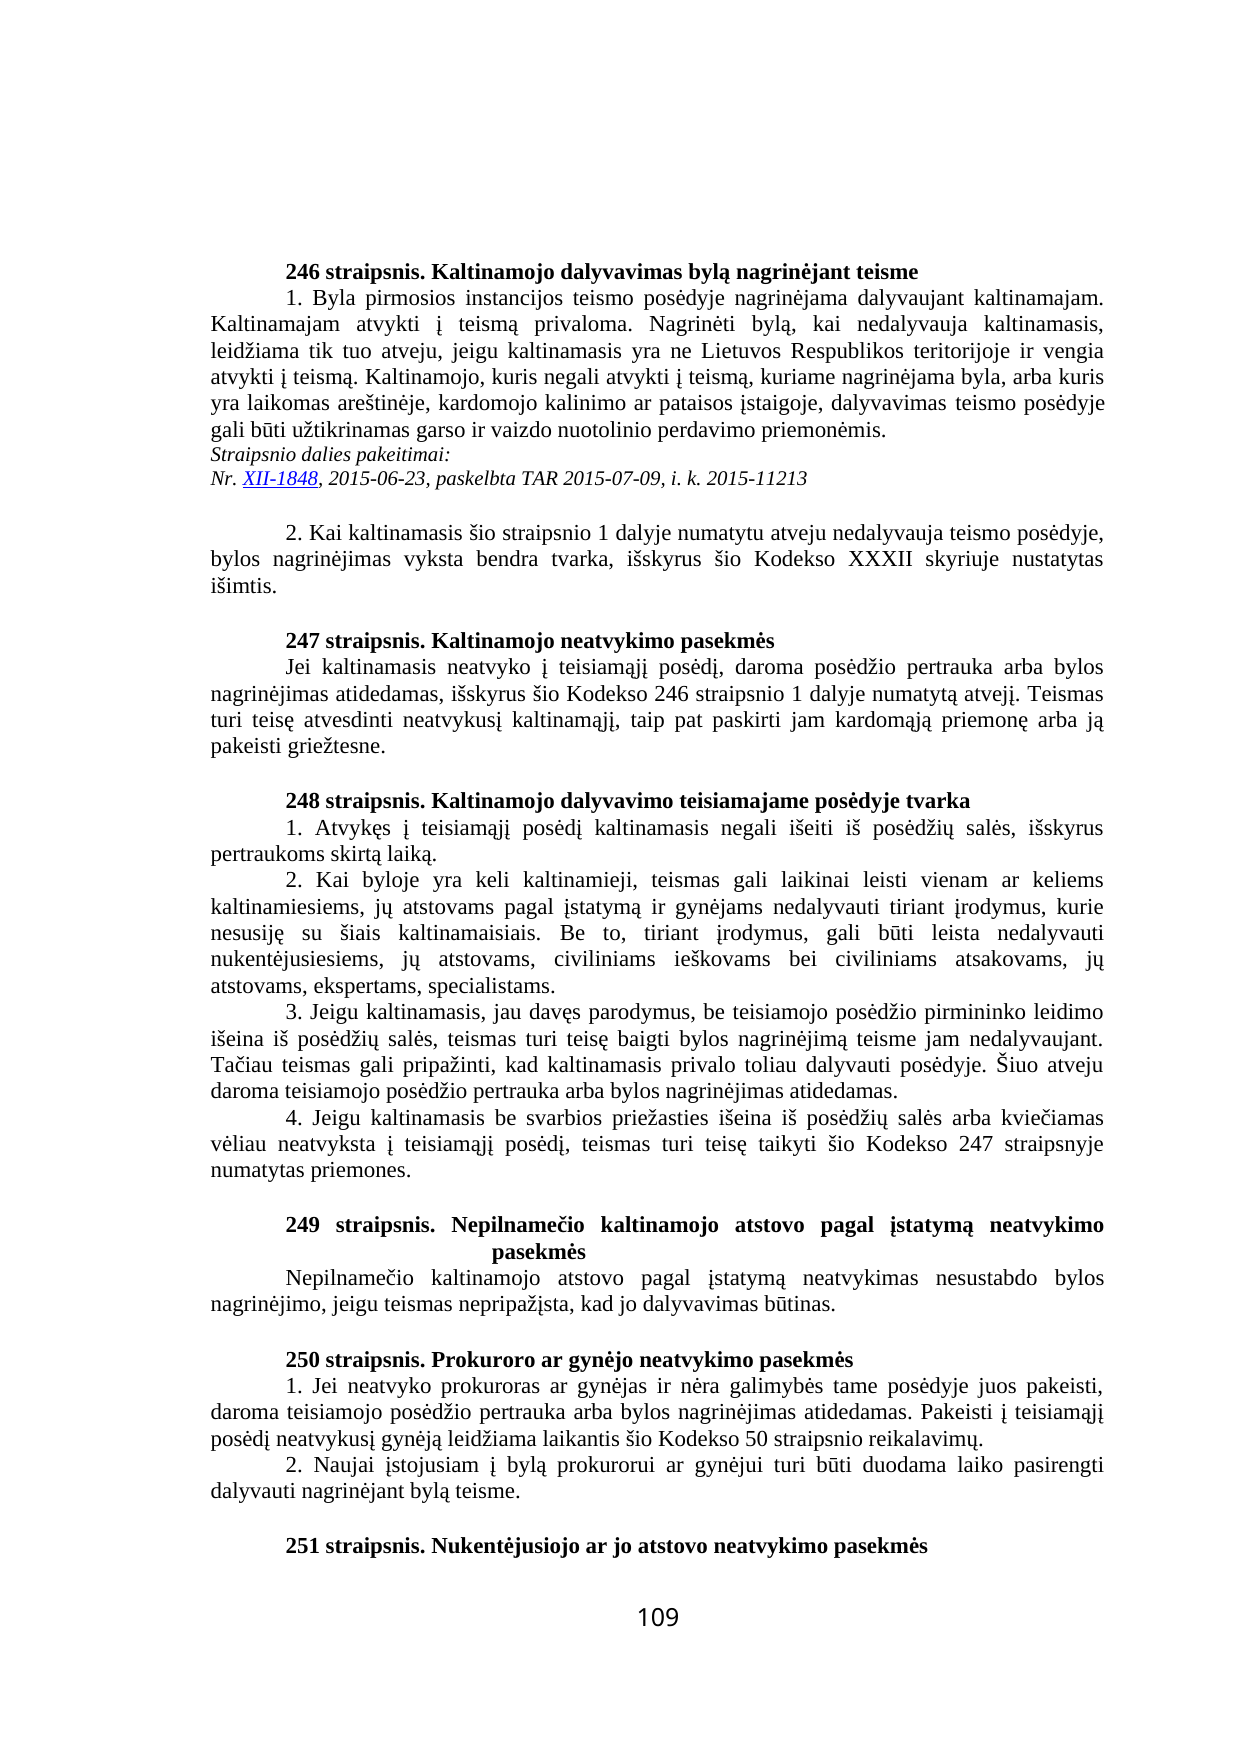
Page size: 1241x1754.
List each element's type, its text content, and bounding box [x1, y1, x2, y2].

text 1. Byla pirmosios instancijos teismo posėdyje nagrinėjama dalyvaujant kaltinamajam. Kaltinamajam atvykti į teismą privaloma. Nagrinėti bylą, kai nedalyvauja kaltinamasis, leidžiama tik tuo atveju, jeigu kaltinamasis yra ne Lietuvos Respublikos teritorijoje ir vengia atvykti į teismą. Kaltinamojo, kuris negali atvykti į teismą, kuriame nagrinėjama byla, arba kuris yra laikomas areštinėje, kardomojo kalinimo ar pataisos įstaigoje, dalyvavimas teismo posėdyje gali būti užtikrinamas garso ir vaizdo nuotolinio perdavimo priemonėmis. [210, 284, 1105, 442]
text 2. Naujai įstojusiam į bylą prokurorui ar gynėjui turi būti duodama laiko pasirengti dalyvauti nagrinėjant bylą teisme. [210, 1451, 1105, 1504]
text 250 straipsnis. Prokuroro ar gynėjo neatvykimo pasekmės [210, 1346, 1105, 1372]
text 1. Atvykęs į teisiamąjį posėdį kaltinamasis negali išeiti iš posėdžių salės, išskyrus pertraukoms skirtą laiką. [210, 814, 1105, 866]
text 1. Jei neatvyko prokuroras ar gynėjas ir nėra galimybės tame posėdyje juos pakeisti, daroma teisiamojo posėdžio pertrauka arba bylos nagrinėjimas atidedamas. Pakeisti į teisiamąjį posėdį neatvykusį gynėją leidžiama laikantis šio Kodekso 50 straipsnio reikalavimų. [210, 1372, 1105, 1451]
text 247 straipsnis. Kaltinamojo neatvykimo pasekmės [210, 627, 1105, 653]
text Nr. XII-1848, 2015-06-23, paskelbta TAR 2015-07-09, i. k. 2015-11213 [210, 466, 1105, 490]
text 2. Kai byloje yra keli kaltinamieji, teismas gali laikinai leisti vienam ar keliems kaltinamiesiems, jų atstovams pagal įstatymą ir gynėjams nedalyvauti tiriant įrodymus, kurie nesusiję su šiais kaltinamaisiais. Be to, tiriant įrodymus, gali būti leista nedalyvauti nukentėjusiesiems, jų atstovams, civiliniams ieškovams bei civiliniams atsakovams, jų atstovams, ekspertams, specialistams. [210, 866, 1105, 998]
text 4. Jeigu kaltinamasis be svarbios priežasties išeina iš posėdžių salės arba kviečiamas vėliau neatvyksta į teisiamąjį posėdį, teismas turi teisę taikyti šio Kodekso 247 straipsnyje numatytas priemones. [210, 1104, 1105, 1183]
text 249 straipsnis. Nepilnamečio kaltinamojo atstovo pagal įstatymą neatvykimo pasekmės [285, 1211, 1105, 1264]
text 246 straipsnis. Kaltinamojo dalyvavimas bylą nagrinėjant teisme [210, 258, 1105, 284]
text Nepilnamečio kaltinamojo atstovo pagal įstatymą neatvykimas nesustabdo bylos nagrinėjimo, jeigu teismas nepripažįsta, kad jo dalyvavimas būtinas. [210, 1264, 1105, 1317]
text 248 straipsnis. Kaltinamojo dalyvavimo teisiamajame posėdyje tvarka [210, 787, 1105, 814]
text 2. Kai kaltinamasis šio straipsnio 1 dalyje numatytu atveju nedalyvauja teismo posėdyje, bylos nagrinėjimas vyksta bendra tvarka, išskyrus šio Kodekso XXXII skyriuje nustatytas išimtis. [210, 519, 1105, 598]
text Jei kaltinamasis neatvyko į teisiamąjį posėdį, daroma posėdžio pertrauka arba bylos nagrinėjimas atidedamas, išskyrus šio Kodekso 246 straipsnio 1 dalyje numatytą atvejį. Teismas turi teisę atvesdinti neatvykusį kaltinamąjį, taip pat paskirti jam kardomąją priemonę arba ją pakeisti griežtesne. [210, 653, 1105, 759]
text 251 straipsnis. Nukentėjusiojo ar jo atstovo neatvykimo pasekmės [210, 1532, 1105, 1559]
text Straipsnio dalies pakeitimai: [210, 442, 1105, 466]
text 3. Jeigu kaltinamasis, jau davęs parodymus, be teisiamojo posėdžio pirmininko leidimo išeina iš posėdžių salės, teismas turi teisę baigti bylos nagrinėjimą teisme jam nedalyvaujant. Tačiau teismas gali pripažinti, kad kaltinamasis privalo toliau dalyvauti posėdyje. Šiuo atveju daroma teisiamojo posėdžio pertrauka arba bylos nagrinėjimas atidedamas. [210, 998, 1105, 1104]
